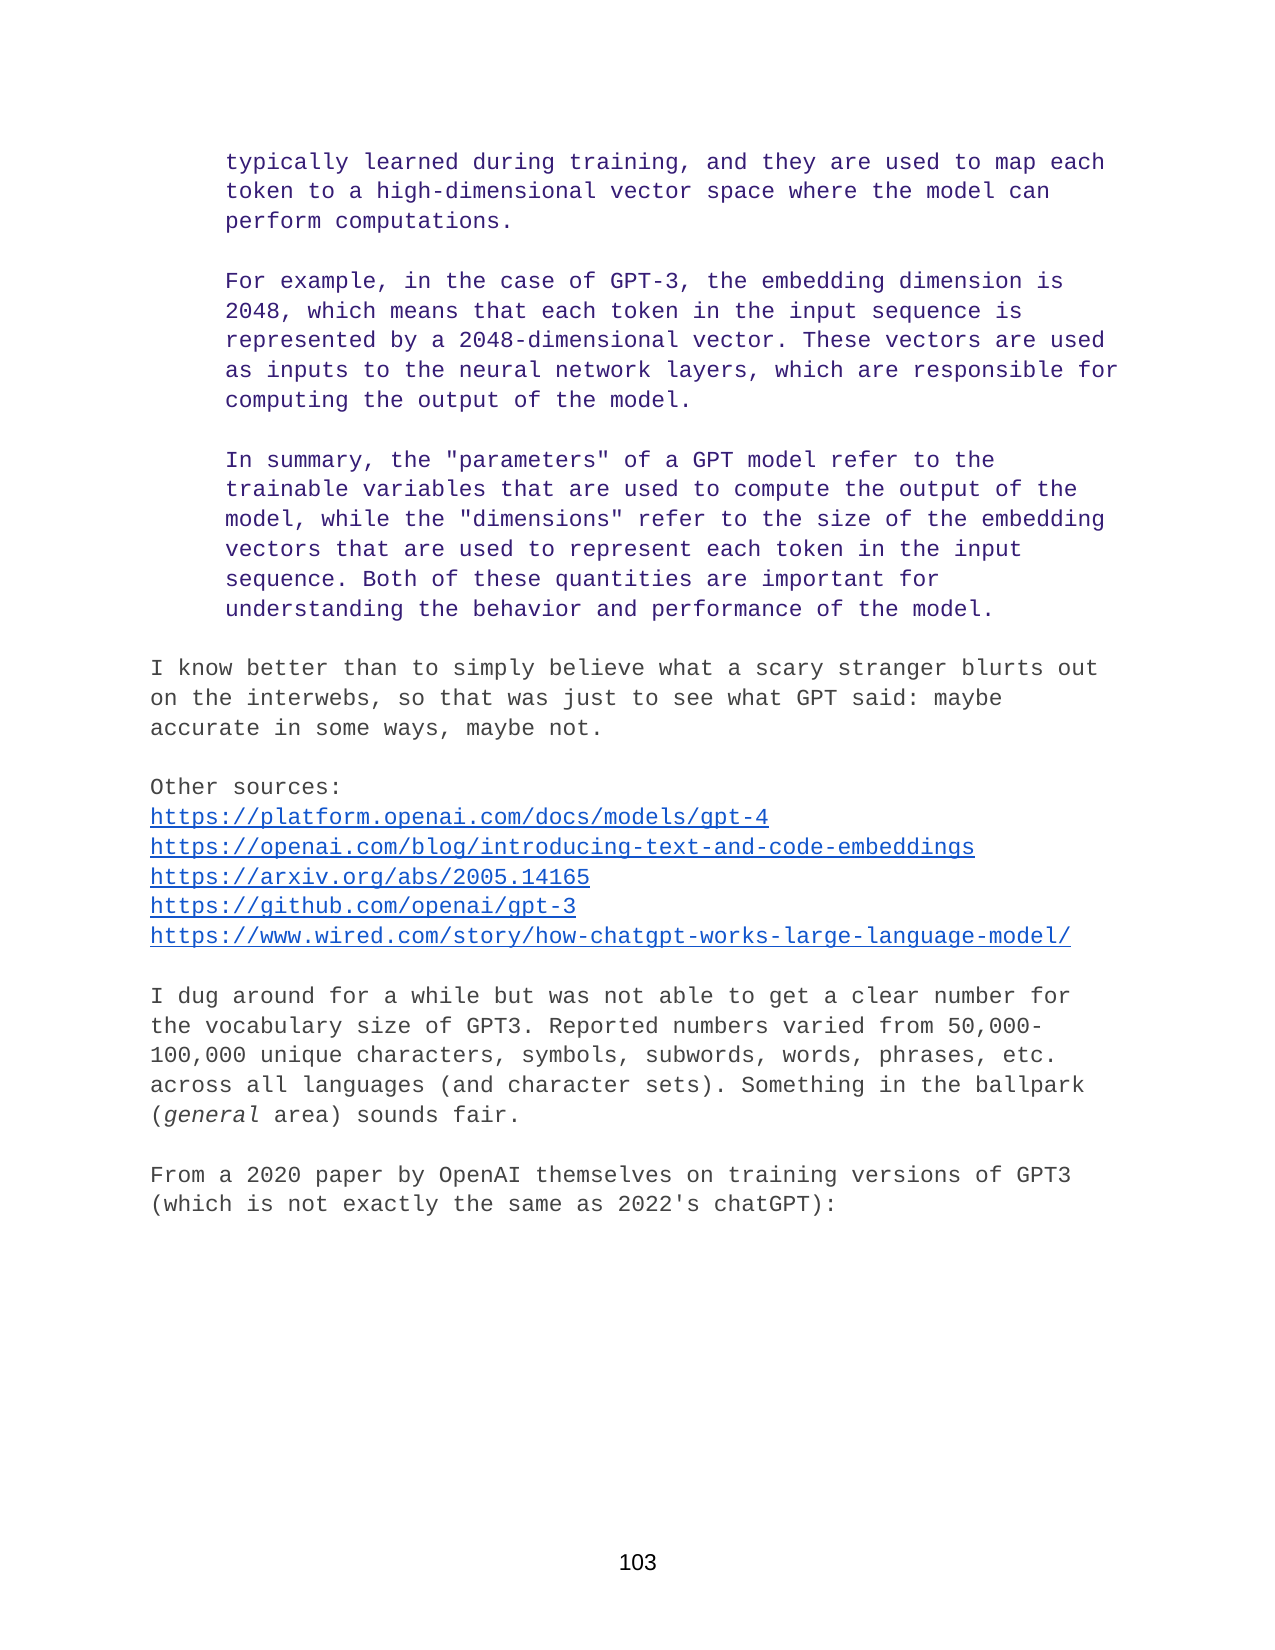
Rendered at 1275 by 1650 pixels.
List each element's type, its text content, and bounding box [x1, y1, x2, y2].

text typically learned during training, and they are used to map each token to a high-dimensional vector space where the model can perform computations. [225, 150, 1125, 236]
text https://github.com/openai/gpt-3 [150, 895, 1125, 921]
text https://www.wired.com/story/how-chatgpt-works-large-language-model/ [150, 924, 1125, 951]
text https://arxiv.org/abs/2005.14165 [150, 865, 1125, 891]
text From a 2020 paper by OpenAI themselves on training versions of GPT3 (which is not exactly the same as 2022's chatGPT): [150, 1163, 1125, 1219]
text Other sources: [150, 776, 1125, 802]
text In summary, the "parameters" of a GPT model refer to the trainable variables that are used to compute the output of the model, while the "dimensions" refer to the size of the embedding vectors that are used to represent each token in the input sequence. Both of these quantities are important for understanding the behavior and performance of the model. [225, 448, 1125, 623]
text https://openai.com/blog/introducing-text-and-code-embeddings [150, 835, 1125, 861]
text https://platform.openai.com/docs/models/gpt-4 [150, 805, 1125, 831]
text I know better than to simply believe what a scary stranger blurts out on the interwebs, so that was just to see what GPT said: maybe accurate in some ways, maybe not. [150, 656, 1125, 742]
text I dug around for a while but was not able to get a clear number for the vocabulary size of GPT3. Reported numbers varied from 50,000-100,000 unique characters, symbols, subwords, words, phrases, etc. across all languages (and character sets). Something in the ballpark (general area) sounds fair. [150, 984, 1125, 1129]
text For example, in the case of GPT-3, the embedding dimension is 2048, which means that each token in the input sequence is represented by a 2048-dimensional vector. These vectors are used as inputs to the neural network layers, which are responsible for computing the output of the model. [225, 269, 1125, 414]
